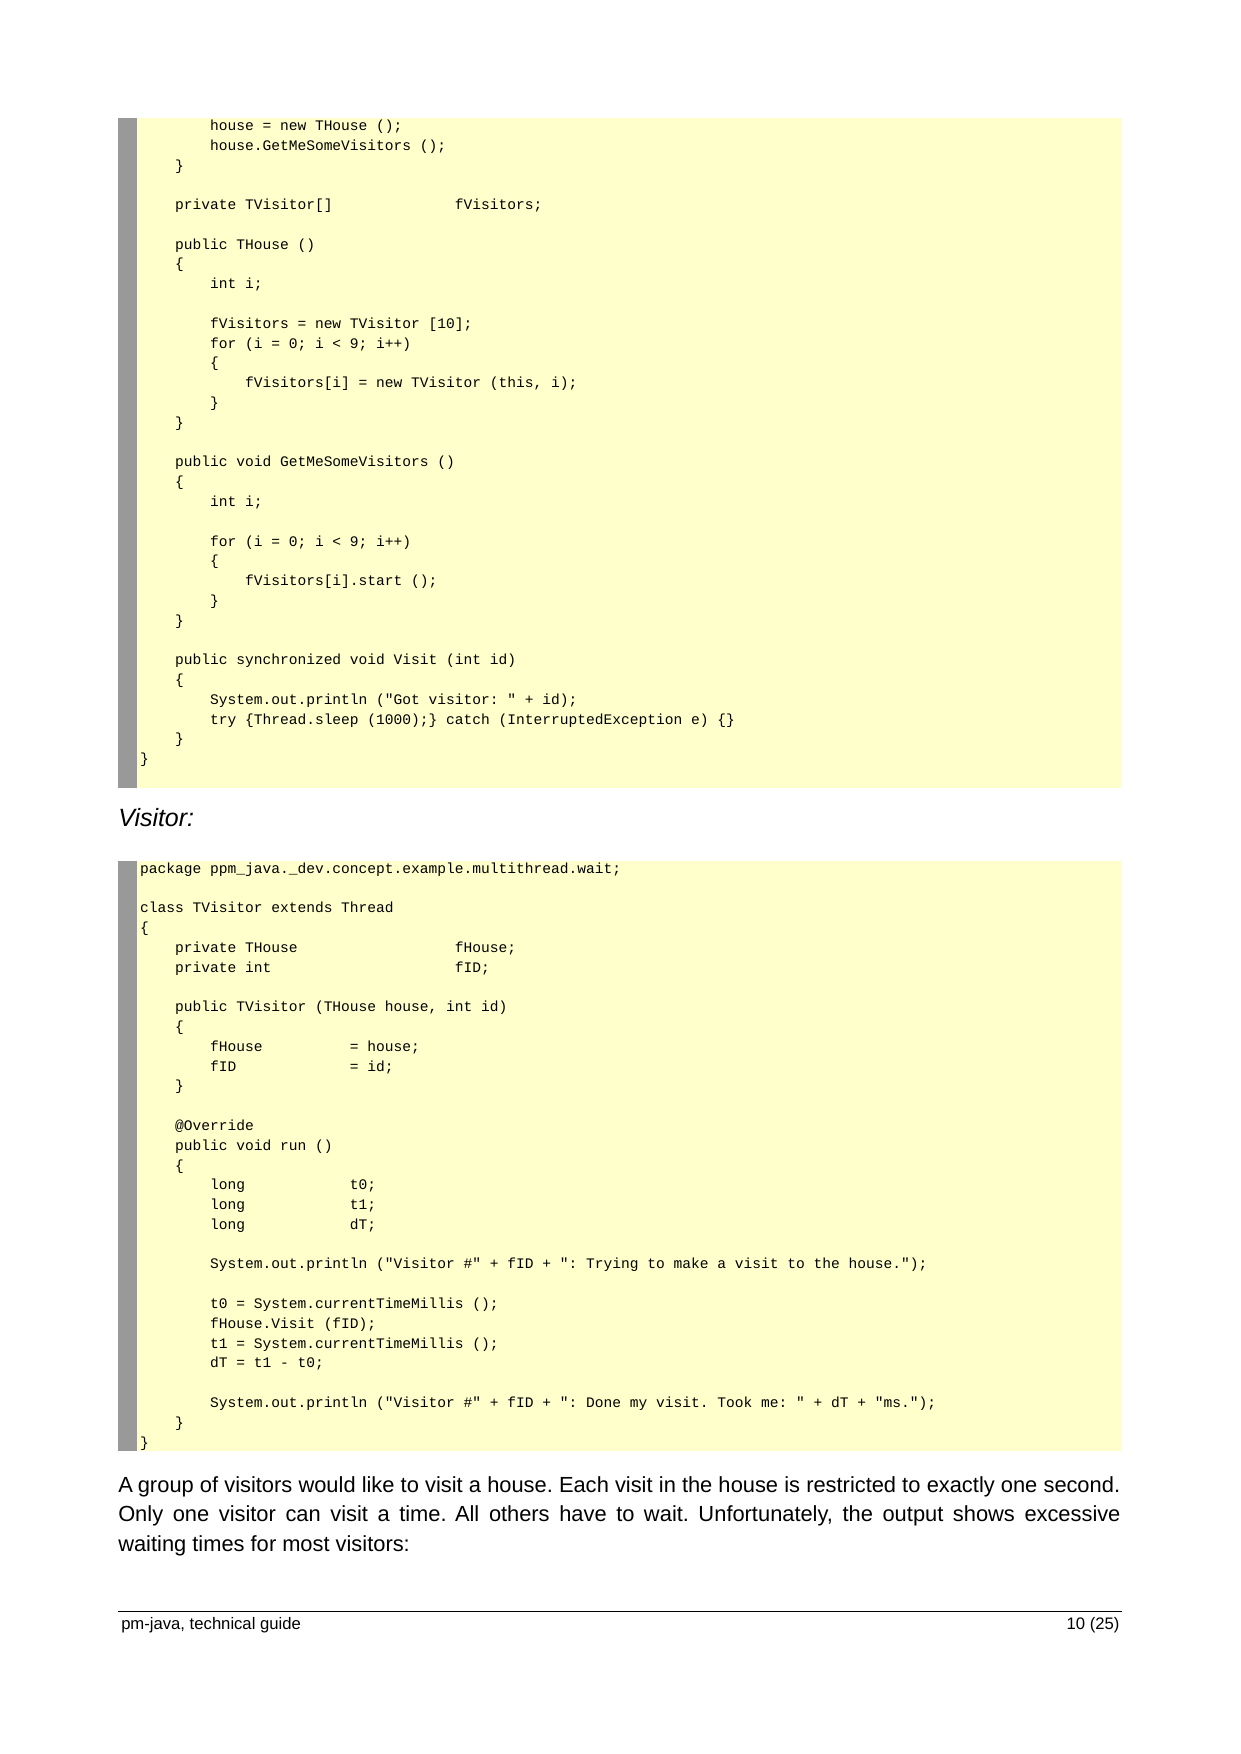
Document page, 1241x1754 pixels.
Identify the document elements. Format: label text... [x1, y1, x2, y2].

list fVisitors[i] = new TVisitor (this, i); [137, 375, 1122, 392]
list } [137, 751, 1122, 768]
text Visitor: [118, 803, 1122, 831]
list fHouse.Visit (fID); [137, 1316, 1122, 1333]
list } [137, 732, 1122, 748]
list public void run () [137, 1138, 1122, 1154]
list long t0; [137, 1178, 1122, 1194]
list int i; [137, 494, 1122, 511]
list System.out.println ("Got visitor: " + id); [137, 692, 1122, 709]
list fID = id; [137, 1059, 1122, 1075]
list } [137, 1435, 1122, 1451]
list { [137, 474, 1122, 491]
list t0 = System.currentTimeMillis (); [137, 1296, 1122, 1313]
list t1 = System.currentTimeMillis (); [137, 1336, 1122, 1352]
list public THouse () [137, 237, 1122, 253]
list { [137, 257, 1122, 273]
list house = new THouse (); [137, 118, 1122, 135]
list house.GetMeSomeVisitors (); [137, 138, 1122, 154]
list { [137, 1019, 1122, 1036]
list System.out.println ("Visitor #" + fID + ": Trying to make a visit to the house."); [137, 1257, 1122, 1273]
list public synchronized void Visit (int id) [137, 652, 1122, 669]
list long t1; [137, 1197, 1122, 1214]
list private THouse fHouse; [137, 940, 1122, 957]
list } [137, 415, 1122, 432]
list { [137, 1158, 1122, 1174]
list public void GetMeSomeVisitors () [137, 454, 1122, 471]
list try {Thread.sleep (1000);} catch (InterruptedException e) {} [137, 712, 1122, 728]
list fVisitors = new TVisitor [10]; [137, 316, 1122, 333]
list for (i = 0; i < 9; i++) [137, 336, 1122, 352]
list private TVisitor[] fVisitors; [137, 197, 1122, 214]
list for (i = 0; i < 9; i++) [137, 534, 1122, 550]
list dT = t1 - t0; [137, 1356, 1122, 1372]
list { [137, 672, 1122, 689]
list long dT; [137, 1217, 1122, 1234]
list public TVisitor (THouse house, int id) [137, 999, 1122, 1016]
list { [137, 920, 1122, 937]
list } [137, 593, 1122, 610]
list { [137, 356, 1122, 372]
list fVisitors[i].start (); [137, 573, 1122, 590]
list } [137, 613, 1122, 629]
list } [137, 1079, 1122, 1095]
list package ppm_java._dev.concept.example.multithread.wait; [137, 861, 1122, 877]
list fHouse = house; [137, 1039, 1122, 1056]
list int i; [137, 276, 1122, 293]
list System.out.println ("Visitor #" + fID + ": Done my visit. Took me: " + dT + "ms."); [137, 1395, 1122, 1412]
list } [137, 395, 1122, 412]
list @Override [137, 1118, 1122, 1135]
list private int fID; [137, 960, 1122, 976]
list } [137, 158, 1122, 174]
list { [137, 553, 1122, 570]
text A group of visitors would like to visit a house. Each visit in the house is restricted to exactly one second. Only one visitor can visit a time. All others have to wait. Unfortunately, the output shows excessive waiting times for most visitors: [118, 1472, 1122, 1556]
list class TVisitor extends Thread [137, 901, 1122, 917]
list } [137, 1415, 1122, 1432]
